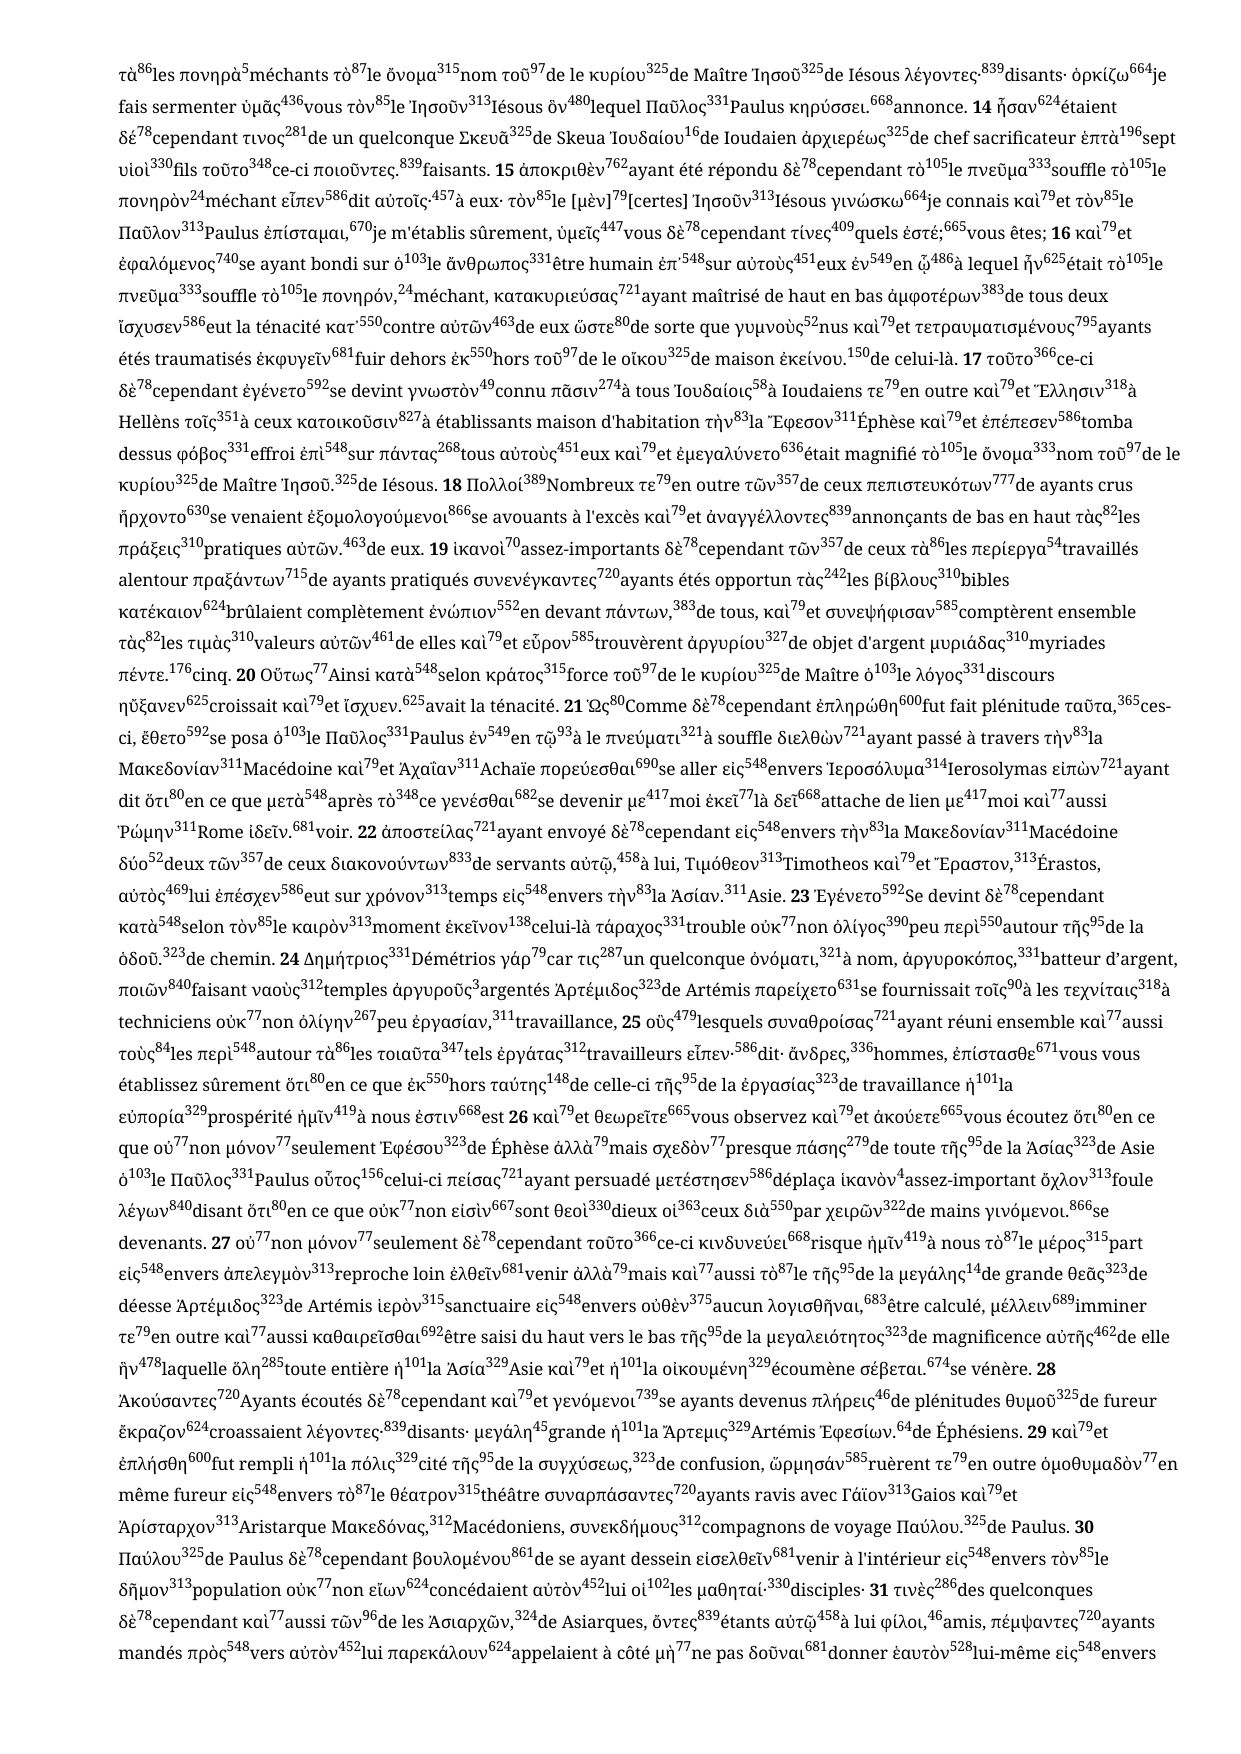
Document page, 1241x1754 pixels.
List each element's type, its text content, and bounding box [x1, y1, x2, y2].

text 1 Ἐγένετο592Se devint δὲ78cependant ἐν549en τῷ354à ce τὸν85le Ἀπολλῶ313Apollos εἶναι689être ἐν549en Κορίνθῳ317à Corinthe Παῦλον313Paulus διελθόντα707ayant passé à travers τὰ86les ἀνωτερικὰ5hautes μέρη314parts [κατ]ελθεῖν681venir de haut en bas εἰς548envers Ἔφεσον311Éphèse καὶ79et εὑρεῖν681trouver τινας268des quelconques μαθητὰς312disciples 2 εἶπέν586dit τε79en outre πρὸς548vers αὐτούς·451eux· εἰ340si πνεῦμα315souffle ἅγιον6saint ἐλάβετε583vous prîtes πιστεύσαντες;720ayants crus; οἱ468ceux δὲ78cependant πρὸς548vers αὐτόν·452lui· ἀλλ᾽79mais οὐδ᾽77non cependant εἰ80si πνεῦμα333souffle ἅγιον24saint ἔστιν668est ἠκούσαμεν.581nous écoutâmes. 3 εἶπέν586dit τε·79en outre· εἰς548envers τί399quel οὖν79donc ἐβαπτίσθητε;597vous fûtes baptisé; οἱ468ceux δὲ78cependant εἶπαν·585dirent· εἰς548envers τὸ87le Ἰωάννου325de Ioannes βάπτισμα.315baptême. 4 εἶπεν586dit δὲ78cependant Παῦλος·331Paulus· Ἰωάννης331Ioannes ἐβάπτισεν586baptisa βάπτισμα315baptême μετανοίας323de transintelligence τῷ91à le λαῷ319à peuple λέγων840disant εἰς548envers τὸν346celui ἐρχόμενον849se venant μετ᾽548après αὐτὸν452lui ἵνα80afin que πιστεύσωσιν,898que croient, τοῦτ᾽366ce-ci ἔστιν668est εἰς548envers τὸν85le Ἰησοῦν.313Iésous. 5 ἀκούσαντες720ayants écoutés δὲ78cependant ἐβαπτίσθησαν599furent baptisé εἰς548envers τὸ87le ὄνομα315nom τοῦ97de le κυρίου325de Maître Ἰησοῦ,325de Iésous, 6 καὶ79et ἐπιθέντος716de ayant surposé αὐτοῖς457à eux τοῦ97de le Παύλου325de Paulus [τὰς]82[les] χεῖρας310mains ἦλθεν586vint τὸ105le πνεῦμα333souffle τὸ105le ἅγιον24saint ἐπ᾽548sur αὐτούς,451eux, ἐλάλουν624bavardaient τε79en outre γλώσσαις316à langues καὶ79et ἐπροφήτευον.624prophétisaient. 7 ἦσαν624étaient δὲ78cependant οἱ102les πάντες286tous ἄνδρες330hommes ὡσεὶ77comme si δώδεκα.70douze. 8 Εἰσελθὼν721Ayant venu à l'intérieur δὲ78cependant εἰς548envers τὴν83la συναγωγὴν311synagogue ἐπαρρησιάζετο631se oralisait franchement ἐπὶ548sur μῆνας312mois τρεῖς178trois διαλεγόμενος867se dialoguant καὶ79et πείθων840persuadant [τὰ]86[les] περὶ550autour τῆς95de la βασιλείας323de royauté τοῦ97de le θεοῦ.325de Dieu. 9 ὡς80comme δέ78cependant τινες389des quelconques ἐσκληρύνοντο635étaient durci καὶ79et ἠπείθουν624désobéissaient κακολογοῦντες839discourants en mal τὴν83la ὁδὸν311chemin ἐνώπιον552en devant τοῦ99de le πλήθους,327de multitude, ἀποστὰς721ayant dressé au loin ἀπ᾽550au loin αὐτῶν463de eux ἀφώρισεν586délimita τοὺς84les μαθητὰς312disciples καθ᾽548selon ἡμέραν311journée διαλεγόμενος867se dialoguant ἐν549en τῇ89à la σχολῇ317à école Τυράννου.325de Tyrannos. 10 τοῦτο366ce-ci δὲ78cependant ἐγένετο592se devint ἐπὶ548sur ἔτη314ans δύο,180deux, ὥστε80de sorte que πάντας268tous τοὺς345ceux κατοικοῦντας821établissants maison d'habitation τὴν83la Ἀσίαν311Asie ἀκοῦσαι681écouter τὸν85le λόγον313discours τοῦ97de le κυρίου,325de Maître, Ἰουδαίους52Ioudaiens τε79en outre καὶ79et Ἕλληνας.312Hellèns. 11 Δυνάμεις310Puissances τε79en outre οὐ77non τὰς343celles τυχούσας704ayantes obtenues ὁ103le θεὸς331Dieu ἐποίει625faisait διὰ550par τῶν94de les χειρῶν322de mains Παύλου,325de Paulus, 12 ὥστε80de sorte que καὶ77aussi ἐπὶ548sur τοὺς345ceux ἀσθενοῦντας821étants infirme ἀποφέρεσθαι692être porté au loin ἀπὸ550au loin τοῦ97de le χρωτὸς325de peau αὐτοῦ464de lui σουδάρια314petits suaires ἢ79ou σιμικίνθια314jupons en ceinture très court καὶ79et ἀπαλλάσσεσθαι692être débarrassé ἀπ᾽550au loin αὐτῶν463de eux τὰς82les νόσους,310maladies, τά86les τε79en outre πνεύματα314souffles τὰ86les πονηρὰ5méchants ἐκπορεύεσθαι.690se aller au dehors. 13 Ἐπεχείρησαν585Mirent la main sur δέ78cependant τινες389des quelconques καὶ77aussi τῶν357de ceux περιερχομένων860de se allants autour Ἰουδαίων15de Ioudaiens ἐξορκιστῶν324de exorcistes ὀνομάζειν689nommer ἐπὶ548sur τοὺς345ceux ἔχοντας821ayants τὰ86les πνεύματα314souffles τὰ86les πονηρὰ5méchants τὸ87le ὄνομα315nom τοῦ97de le κυρίου325de Maître Ἰησοῦ325de Iésous λέγοντες·839disants· ὁρκίζω664je fais sermenter ὑμᾶς436vous τὸν85le Ἰησοῦν313Iésous ὃν480lequel Παῦλος331Paulus κηρύσσει.668annonce. 14 ἦσαν624étaient δέ78cependant τινος281de un quelconque Σκευᾶ325de Skeua Ἰουδαίου16de Ioudaien ἀρχιερέως325de chef sacrificateur ἑπτὰ196sept υἱοὶ330fils τοῦτο348ce-ci ποιοῦντες.839faisants. 15 ἀποκριθὲν762ayant été répondu δὲ78cependant τὸ105le πνεῦμα333souffle τὸ105le πονηρὸν24méchant εἶπεν586dit αὐτοῖς·457à eux· τὸν85le [μὲν]79[certes] Ἰησοῦν313Iésous γινώσκω664je connais καὶ79et τὸν85le Παῦλον313Paulus ἐπίσταμαι,670je m'établis sûrement, ὑμεῖς447vous δὲ78cependant τίνες409quels ἐστέ;665vous êtes; 16 καὶ79et ἐφαλόμενος740se ayant bondi sur ὁ103le ἄνθρωπος331être humain ἐπ᾽548sur αὐτοὺς451eux ἐν549en ᾧ486à lequel ἦν625était τὸ105le πνεῦμα333souffle τὸ105le πονηρόν,24méchant, κατακυριεύσας721ayant maîtrisé de haut en bas ἀμφοτέρων383de tous deux ἴσχυσεν586eut la ténacité κατ᾽550contre αὐτῶν463de eux ὥστε80de sorte que γυμνοὺς52nus καὶ79et τετραυματισμένους795ayants étés traumatisés ἐκφυγεῖν681fuir dehors ἐκ550hors τοῦ97de le οἴκου325de maison ἐκείνου.150de celui-là. 17 τοῦτο366ce-ci δὲ78cependant ἐγένετο592se devint γνωστὸν49connu πᾶσιν274à tous Ἰουδαίοις58à Ioudaiens τε79en outre καὶ79et Ἕλλησιν318à Hellèns τοῖς351à ceux κατοικοῦσιν827à établissants maison d'habitation τὴν83la Ἔφεσον311Éphèse καὶ79et ἐπέπεσεν586tomba dessus φόβος331effroi ἐπὶ548sur πάντας268tous αὐτοὺς451eux καὶ79et ἐμεγαλύνετο636était magnifié τὸ105le ὄνομα333nom τοῦ97de le κυρίου325de Maître Ἰησοῦ.325de Iésous. 18 Πολλοί389Nombreux τε79en outre τῶν357de ceux πεπιστευκότων777de ayants crus ἤρχοντο630se venaient ἐξομολογούμενοι866se avouants à l'excès καὶ79et ἀναγγέλλοντες839annonçants de bas en haut τὰς82les πράξεις310pratiques αὐτῶν.463de eux. 19 ἱκανοὶ70assez-importants δὲ78cependant τῶν357de ceux τὰ86les περίεργα54travaillés alentour πραξάντων715de ayants pratiqués συνενέγκαντες720ayants étés opportun τὰς242les βίβλους310bibles κατέκαιον624brûlaient complètement ἐνώπιον552en devant πάντων,383de tous, καὶ79et συνεψήφισαν585comptèrent ensemble τὰς82les τιμὰς310valeurs αὐτῶν461de elles καὶ79et εὗρον585trouvèrent ἀργυρίου327de objet d'argent μυριάδας310myriades πέντε.176cinq. 20 Οὕτως77Ainsi κατὰ548selon κράτος315force τοῦ97de le κυρίου325de Maître ὁ103le λόγος331discours ηὔξανεν625croissait καὶ79et ἴσχυεν.625avait la ténacité. 21 Ὡς80Comme δὲ78cependant ἐπληρώθη600fut fait plénitude ταῦτα,365ces-ci, ἔθετο592se posa ὁ103le Παῦλος331Paulus ἐν549en τῷ93à le πνεύματι321à souffle διελθὼν721ayant passé à travers τὴν83la Μακεδονίαν311Macédoine καὶ79et Ἀχαΐαν311Achaïe πορεύεσθαι690se aller εἰς548envers Ἱεροσόλυμα314Ierosolymas εἰπὼν721ayant dit ὅτι80en ce que μετὰ548après τὸ348ce γενέσθαι682se devenir με417moi ἐκεῖ77là δεῖ668attache de lien με417moi καὶ77aussi Ῥώμην311Rome ἰδεῖν.681voir. 22 ἀποστείλας721ayant envoyé δὲ78cependant εἰς548envers τὴν83la Μακεδονίαν311Macédoine δύο52deux τῶν357de ceux διακονούντων833de servants αὐτῷ,458à lui, Τιμόθεον313Timotheos καὶ79et Ἔραστον,313Érastos, αὐτὸς469lui ἐπέσχεν586eut sur χρόνον313temps εἰς548envers τὴν83la Ἀσίαν.311Asie. 23 Ἐγένετο592Se devint δὲ78cependant κατὰ548selon τὸν85le καιρὸν313moment ἐκεῖνον138celui-là τάραχος331trouble οὐκ77non ὀλίγος390peu περὶ550autour τῆς95de la ὁδοῦ.323de chemin. 24 Δημήτριος331Démétrios γάρ79car τις287un quelconque ὀνόματι,321à nom, ἀργυροκόπος,331batteur d’argent, ποιῶν840faisant ναοὺς312temples ἀργυροῦς3argentés Ἀρτέμιδος323de Artémis παρείχετο631se fournissait τοῖς90à les τεχνίταις318à techniciens οὐκ77non ὀλίγην267peu ἐργασίαν,311travaillance, 25 οὓς479lesquels συναθροίσας721ayant réuni ensemble καὶ77aussi τοὺς84les περὶ548autour τὰ86les τοιαῦτα347tels ἐργάτας312travailleurs εἶπεν·586dit· ἄνδρες,336hommes, ἐπίστασθε671vous vous établissez sûrement ὅτι80en ce que ἐκ550hors ταύτης148de celle-ci τῆς95de la ἐργασίας323de travaillance ἡ101la εὐπορία329prospérité ἡμῖν419à nous ἐστιν668est 26 καὶ79et θεωρεῖτε665vous observez καὶ79et ἀκούετε665vous écoutez ὅτι80en ce que οὐ77non μόνον77seulement Ἐφέσου323de Éphèse ἀλλὰ79mais σχεδὸν77presque πάσης279de toute τῆς95de la Ἀσίας323de Asie ὁ103le Παῦλος331Paulus οὗτος156celui-ci πείσας721ayant persuadé μετέστησεν586déplaça ἱκανὸν4assez-important ὄχλον313foule λέγων840disant ὅτι80en ce que οὐκ77non εἰσὶν667sont θεοὶ330dieux οἱ363ceux διὰ550par χειρῶν322de mains γινόμενοι.866se devenants. 27 οὐ77non μόνον77seulement δὲ78cependant τοῦτο366ce-ci κινδυνεύει668risque ἡμῖν419à nous τὸ87le μέρος315part εἰς548envers ἀπελεγμὸν313reproche loin ἐλθεῖν681venir ἀλλὰ79mais καὶ77aussi τὸ87le τῆς95de la μεγάλης14de grande θεᾶς323de déesse Ἀρτέμιδος323de Artémis ἱερὸν315sanctuaire εἰς548envers οὐθὲν375aucun λογισθῆναι,683être calculé, μέλλειν689imminer τε79en outre καὶ77aussi καθαιρεῖσθαι692être saisi du haut vers le bas τῆς95de la μεγαλειότητος323de magnificence αὐτῆς462de elle ἣν478laquelle ὅλη285toute entière ἡ101la Ἀσία329Asie καὶ79et ἡ101la οἰκουμένη329écoumène σέβεται.674se vénère. 28 Ἀκούσαντες720Ayants écoutés δὲ78cependant καὶ79et γενόμενοι739se ayants devenus πλήρεις46de plénitudes θυμοῦ325de fureur ἔκραζον624croassaient λέγοντες·839disants· μεγάλη45grande ἡ101la Ἄρτεμις329Artémis Ἐφεσίων.64de Éphésiens. 29 καὶ79et ἐπλήσθη600fut rempli ἡ101la πόλις329cité τῆς95de la συγχύσεως,323de confusion, ὥρμησάν585ruèrent τε79en outre ὁμοθυμαδὸν77en même fureur εἰς548envers τὸ87le θέατρον315théâtre συναρπάσαντες720ayants ravis avec Γάϊον313Gaios καὶ79et Ἀρίσταρχον313Aristarque Μακεδόνας,312Macédoniens, συνεκδήμους312compagnons de voyage Παύλου.325de Paulus. 30 Παύλου325de Paulus δὲ78cependant βουλομένου861de se ayant dessein εἰσελθεῖν681venir à l'intérieur εἰς548envers τὸν85le δῆμον313population οὐκ77non εἴων624concédaient αὐτὸν452lui οἱ102les μαθηταί·330disciples· 31 τινὲς286des quelconques δὲ78cependant καὶ77aussi τῶν96de les Ἀσιαρχῶν,324de Asiarques, ὄντες839étants αὐτῷ458à lui φίλοι,46amis, πέμψαντες720ayants mandés πρὸς548vers αὐτὸν452lui παρεκάλουν624appelaient à côté μὴ77ne pas δοῦναι681donner ἑαυτὸν528lui-même εἰς548envers τὸ87le θέατρον.315théâtre. 32 ἄλλοι389autres μὲν77certes οὖν79donc ἄλλο375autre τι271un quelconque ἔκραζον·624croassaient· ἦν625était γὰρ79car ἡ101la ἐκκλησία329église συγκεχυμένη811ayante étée versée ensemble dans la confusion καὶ79et οἱ102les πλείους389plus nombreusement οὐκ77non ᾔδεισαν658avaient su τίνος407de quel ἕνεκα552à cause συνεληλύθεισαν.658avaient venus ensemble. 33 ἐκ550hors δὲ78cependant τοῦ97de le ὄχλου325de foule συνεβίβασαν585concilièrent Ἀλέξανδρον,313Alexandre, προβαλόντων715de ayants jetés devant αὐτὸν452lui τῶν96de les Ἰουδαίων·64de Ioudaiens· ὁ103le δὲ78cependant Ἀλέξανδρος331Alexandre κατασείσας721ayant secoué de haut en bas τὴν243la χεῖρα311main ἤθελεν625voulait ἀπολογεῖσθαι690se apologiser τῷ91à le δήμῳ.319à population. 34 ἐπιγνόντες720ayants reconnus δὲ78cependant ὅτι80en ce que Ἰουδαῖός47Ioudaien ἐστιν,668est, φωνὴ329voix ἐγένετο592se devint μία69une ἐκ550hors πάντων383de tous ὡς77comme ἐπὶ548sur ὥρας310heures δύο176deux κραζόντων·833de croassants· μεγάλη285grande ἡ101la Ἄρτεμις329Artémis Ἐφεσίων.64de Éphésiens. 35 Καταστείλας721Ayant équipé de haut en bas δὲ78cependant ὁ103le γραμματεὺς331lettré τὸν85le ὄχλον313foule φησίν·668déclare· ἄνδρες336hommes Ἐφέσιοι,75Éphésiens, τίς410quel γάρ79car ἐστιν668est ἀνθρώπων324de êtres humains ὃς498lequel οὐ77non γινώσκει668connaît τὴν83la Ἐφεσίων64de Éphésiens πόλιν311cité νεωκόρον313néocore οὖσαν820étante τῆς95de la μεγάλης14de grande Ἀρτέμιδος323de Artémis καὶ79et τοῦ99de le διοπετοῦς;67de tombée de Zeus; 36 ἀναντιρρήτων43de incontestables οὖν79donc ὄντων835de étants τούτων359de ces-ci δέον842attachant de lien ἐστὶν668est ὑμᾶς436vous κατεσταλμένους795ayants étés équipés de haut en bas ὑπάρχειν689subsister καὶ79et μηδὲν375ne pas un προπετὲς55tombant en avant πράσσειν.689pratiquer. 37 ἠγάγετε583vous conduisîtes γὰρ79car τοὺς84les ἄνδρας312hommes τούτους137ceux-ci οὔτε79ni ἱεροσύλους52voleurs sacrilèges de temples οὔτε79ni βλασφημοῦντας821blasphémants τὴν83la θεὸν311déesse ἡμῶν.423de nous. 38 εἰ80si μὲν79certes οὖν79donc Δημήτριος331Démétrios καὶ79et οἱ102les σὺν549avec αὐτῷ458à lui τεχνῖται330techniciens ἔχουσιν667ont πρός548vers τινα373un quelconque λόγον,313discours, ἀγοραῖοι70appartenants aux agoras ἄγονται679sont conduits καὶ79et ἀνθύπατοί330proconsuls εἰσιν,667sont, ἐγκαλείτωσαν571appellent en accusation ἀλλήλοις.502à les uns les autres. 39 εἰ80si δέ78cependant τι375un quelconque περὶ550autour ἑτέρων383de autres-différents ἐπιζητεῖτε,665vous surcherchez, ἐν549en τῇ89à la ἐννόμῳ8à dans la loi ἐκκλησίᾳ317à église ἐπιλυθήσεται.619sera expliqué. 40 καὶ77aussi γὰρ79car κινδυνεύομεν663nous risquons ἐγκαλεῖσθαι692être appelé en accusation στάσεως323de dressement περὶ550autour τῆς356de celle σήμερον,77aujourd'hui, μηδενὸς386de ne pas un αἰτίου67de auteur ὑπάρχοντος836de subsistant περὶ550autour οὗ494de lequel [οὐ]77[non] δυνησόμεθα607nous nous pourrons ἀποδοῦναι681redonner λόγον313discours περὶ550autour τῆς95de la συστροφῆς323de torsion ensemble ταύτης.148de celle-ci. καὶ79et ταῦτα347ces-ci εἰπὼν721ayant dit ἀπέλυσεν586délia au loin τὴν83la ἐκκλησίαν.311église. [118, 59, 1181, 1665]
